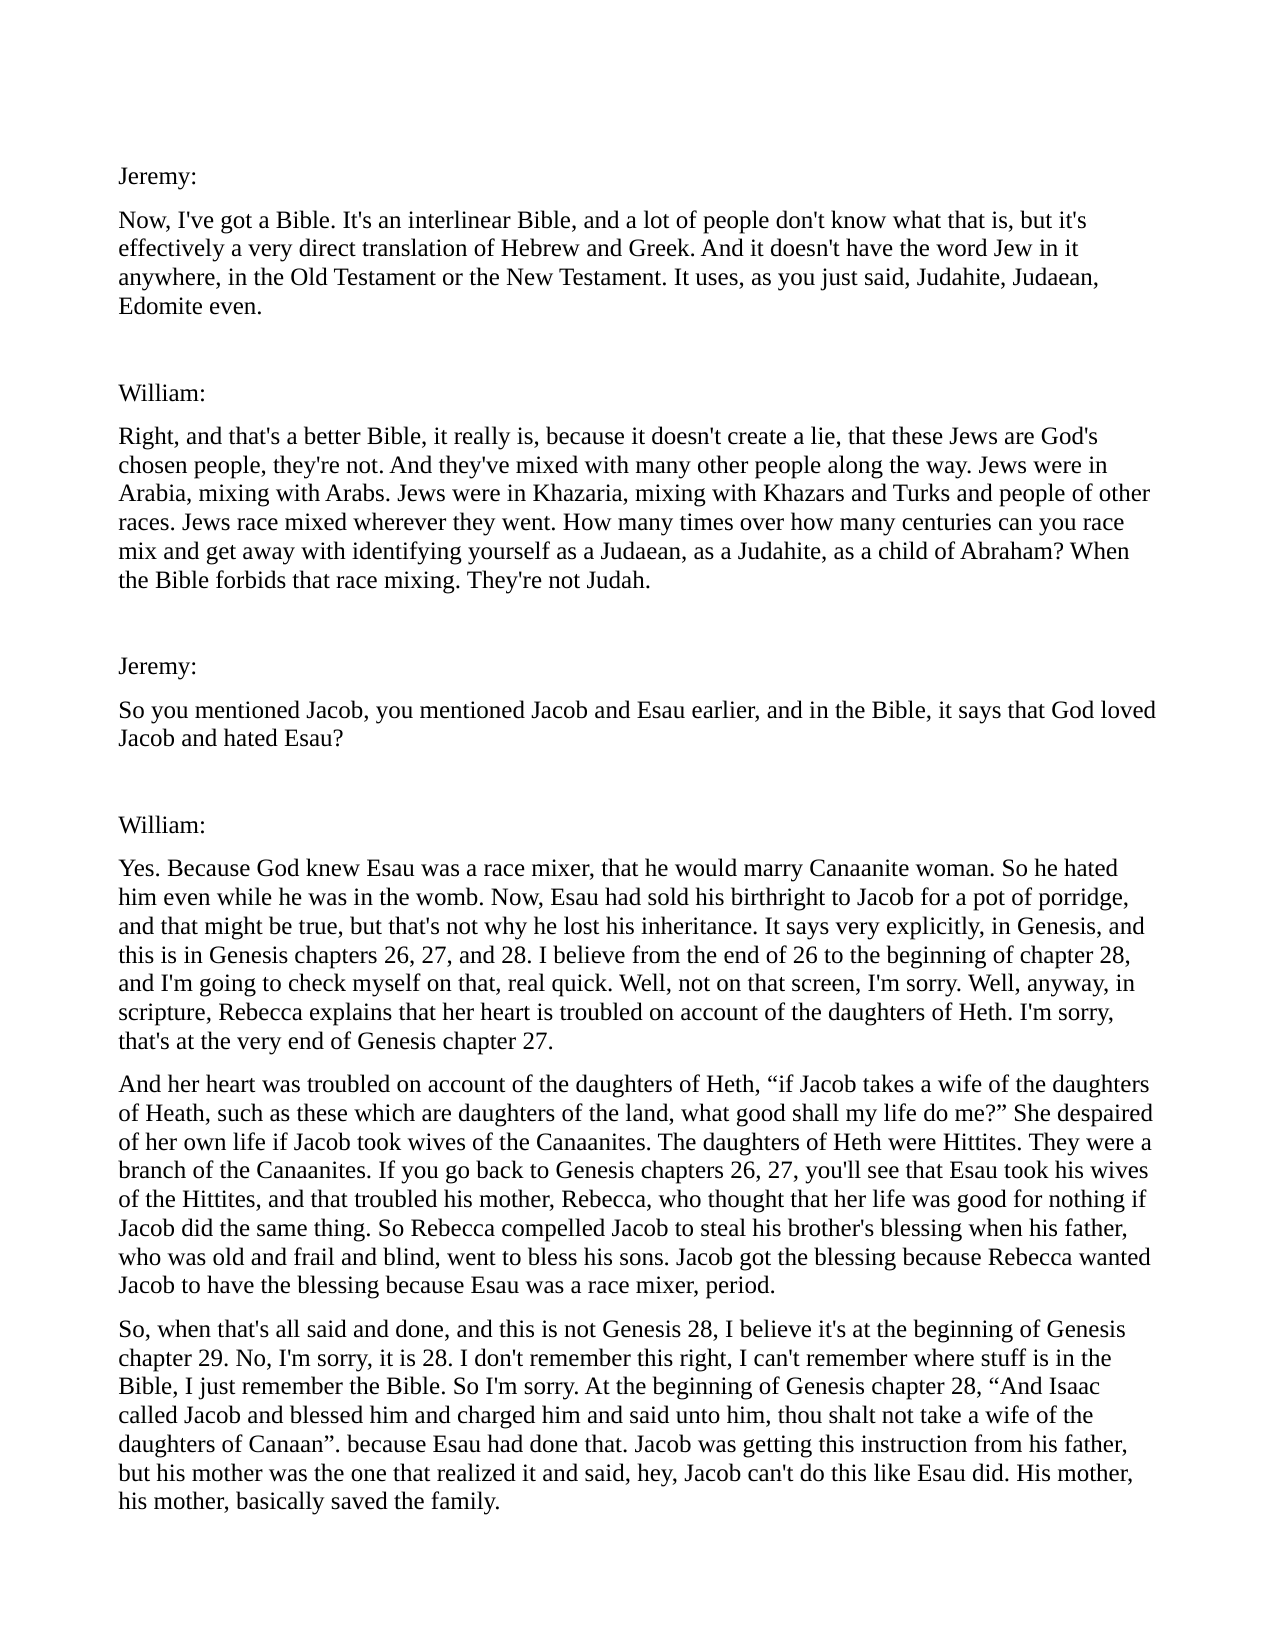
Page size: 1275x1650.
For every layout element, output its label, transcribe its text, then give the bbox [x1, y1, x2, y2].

text Yes. Because God knew Esau was a race mixer, that he would marry Canaanite woman. So he hated him even while he was in the womb. Now, Esau had sold his birthright to Jacob for a pot of porridge, and that might be true, but that's not why he lost his inheritance. It says very explicitly, in Genesis, and this is in Genesis chapters 26, 27, and 28. I believe from the end of 26 to the beginning of chapter 28, and I'm going to check myself on that, real quick. Well, not on that screen, I'm sorry. Well, anyway, in scripture, Rebecca explains that her heart is troubled on account of the daughters of Heth. I'm sorry, that's at the very end of Genesis chapter 27. [118, 853, 1157, 1055]
text William: [118, 810, 1157, 839]
text Jeremy: [118, 651, 1157, 680]
text Now, I've got a Bible. It's an interlinear Bible, and a lot of people don't know what that is, but it's effectively a very direct translation of Hebrew and Greek. And it doesn't have the word Jew in it anywhere, in the Old Testament or the New Testament. It uses, as you just said, Judahite, Judaean, Edomite even. [118, 205, 1157, 320]
text William: [118, 378, 1157, 406]
text So you mentioned Jacob, you mentioned Jacob and Esau earlier, and in the Bible, it says that God loved Jacob and hated Esau? [118, 695, 1157, 752]
text Right, and that's a better Bible, it really is, because it doesn't create a lie, that these Jews are God's chosen people, they're not. And they've mixed with many other people along the way. Jews were in Arabia, mixing with Arabs. Jews were in Khazaria, mixing with Khazars and Turks and people of other races. Jews race mixed wherever they went. How many times over how many centuries can you race mix and get away with identifying yourself as a Judaean, as a Judahite, as a child of Abraham? When the Bible forbids that race mixing. They're not Judah. [118, 421, 1157, 593]
text And her heart was troubled on account of the daughters of Heth, “if Jacob takes a wife of the daughters of Heath, such as these which are daughters of the land, what good shall my life do me?” She despaired of her own life if Jacob took wives of the Canaanites. The daughters of Heth were Hittites. They were a branch of the Canaanites. If you go back to Genesis chapters 26, 27, you'll see that Esau took his wives of the Hittites, and that troubled his mother, Rebecca, who thought that her life was good for nothing if Jacob did the same thing. So Rebecca compelled Jacob to steal his brother's blessing when his father, who was old and frail and blind, went to bless his sons. Jacob got the blessing because Rebecca wanted Jacob to have the blessing because Esau was a race mixer, period. [118, 1069, 1157, 1299]
text Jeremy: [118, 161, 1157, 190]
text So, when that's all said and done, and this is not Genesis 28, I believe it's at the beginning of Genesis chapter 29. No, I'm sorry, it is 28. I don't remember this right, I can't remember where stuff is in the Bible, I just remember the Bible. So I'm sorry. At the beginning of Genesis chapter 28, “And Isaac called Jacob and blessed him and charged him and said unto him, thou shalt not take a wife of the daughters of Canaan”. because Esau had done that. Jacob was getting this instruction from his father, but his mother was the one that realized it and said, hey, Jacob can't do this like Esau did. His mother, his mother, basically saved the family. [118, 1314, 1157, 1515]
